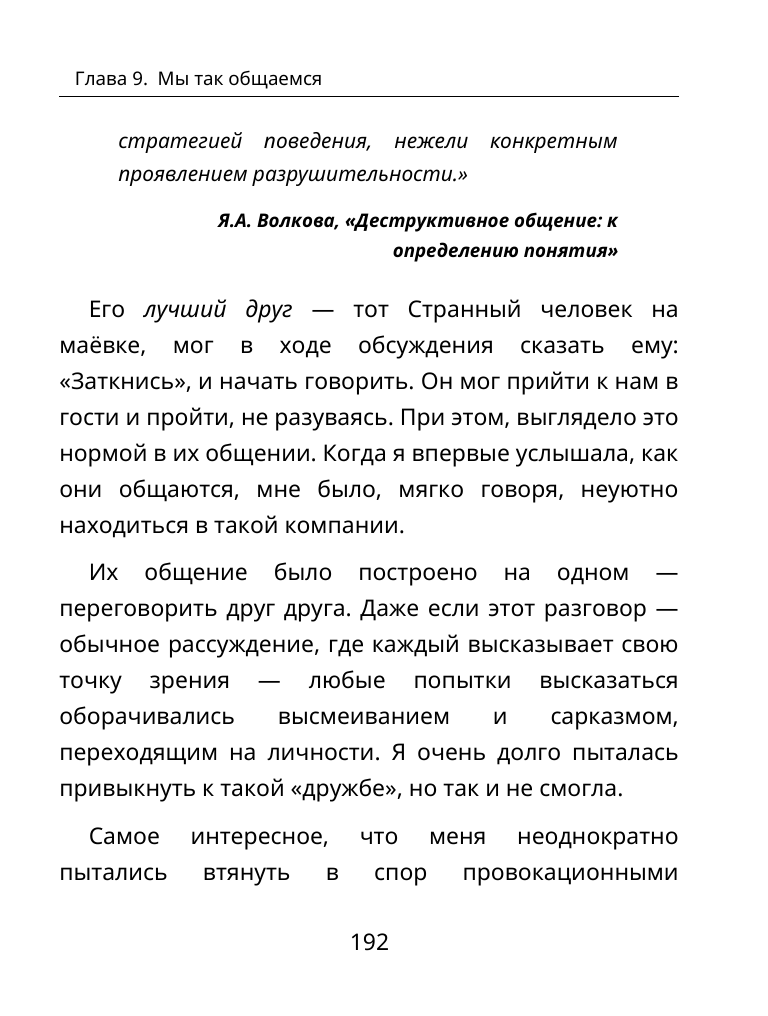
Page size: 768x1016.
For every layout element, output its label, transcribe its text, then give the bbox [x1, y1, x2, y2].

text Их общение было построено на одном — переговорить друг друга. Даже если этот разговор — обычное рассуждение, где каждый высказывает свою точку зрения — любые попытки высказаться оборачивались высмеиванием и сарказмом, переходящим на личности. Я очень долго пыталась привыкнуть к такой «дружбе», но так и не смогла. [59, 556, 679, 803]
text Его лучший друг — тот Странный человек на маёвке, мог в ходе обсуждения сказать ему: «Заткнись», и начать говорить. Он мог прийти к нам в гости и пройти, не разуваясь. При этом, выглядело это нормой в их общении. Когда я впервые услышала, как они общаются, мне было, мягко говоря, неуютно находиться в такой компании. [59, 293, 679, 540]
text стратегией поведения, нежели конкретным проявлением разрушительности.» [118, 126, 620, 187]
text Я.А. Волкова, «Деструктивное общение: к определению понятия» [118, 203, 620, 263]
text Самое интересное, что меня неоднократно пытались втянуть в спор провокационными [59, 820, 679, 887]
